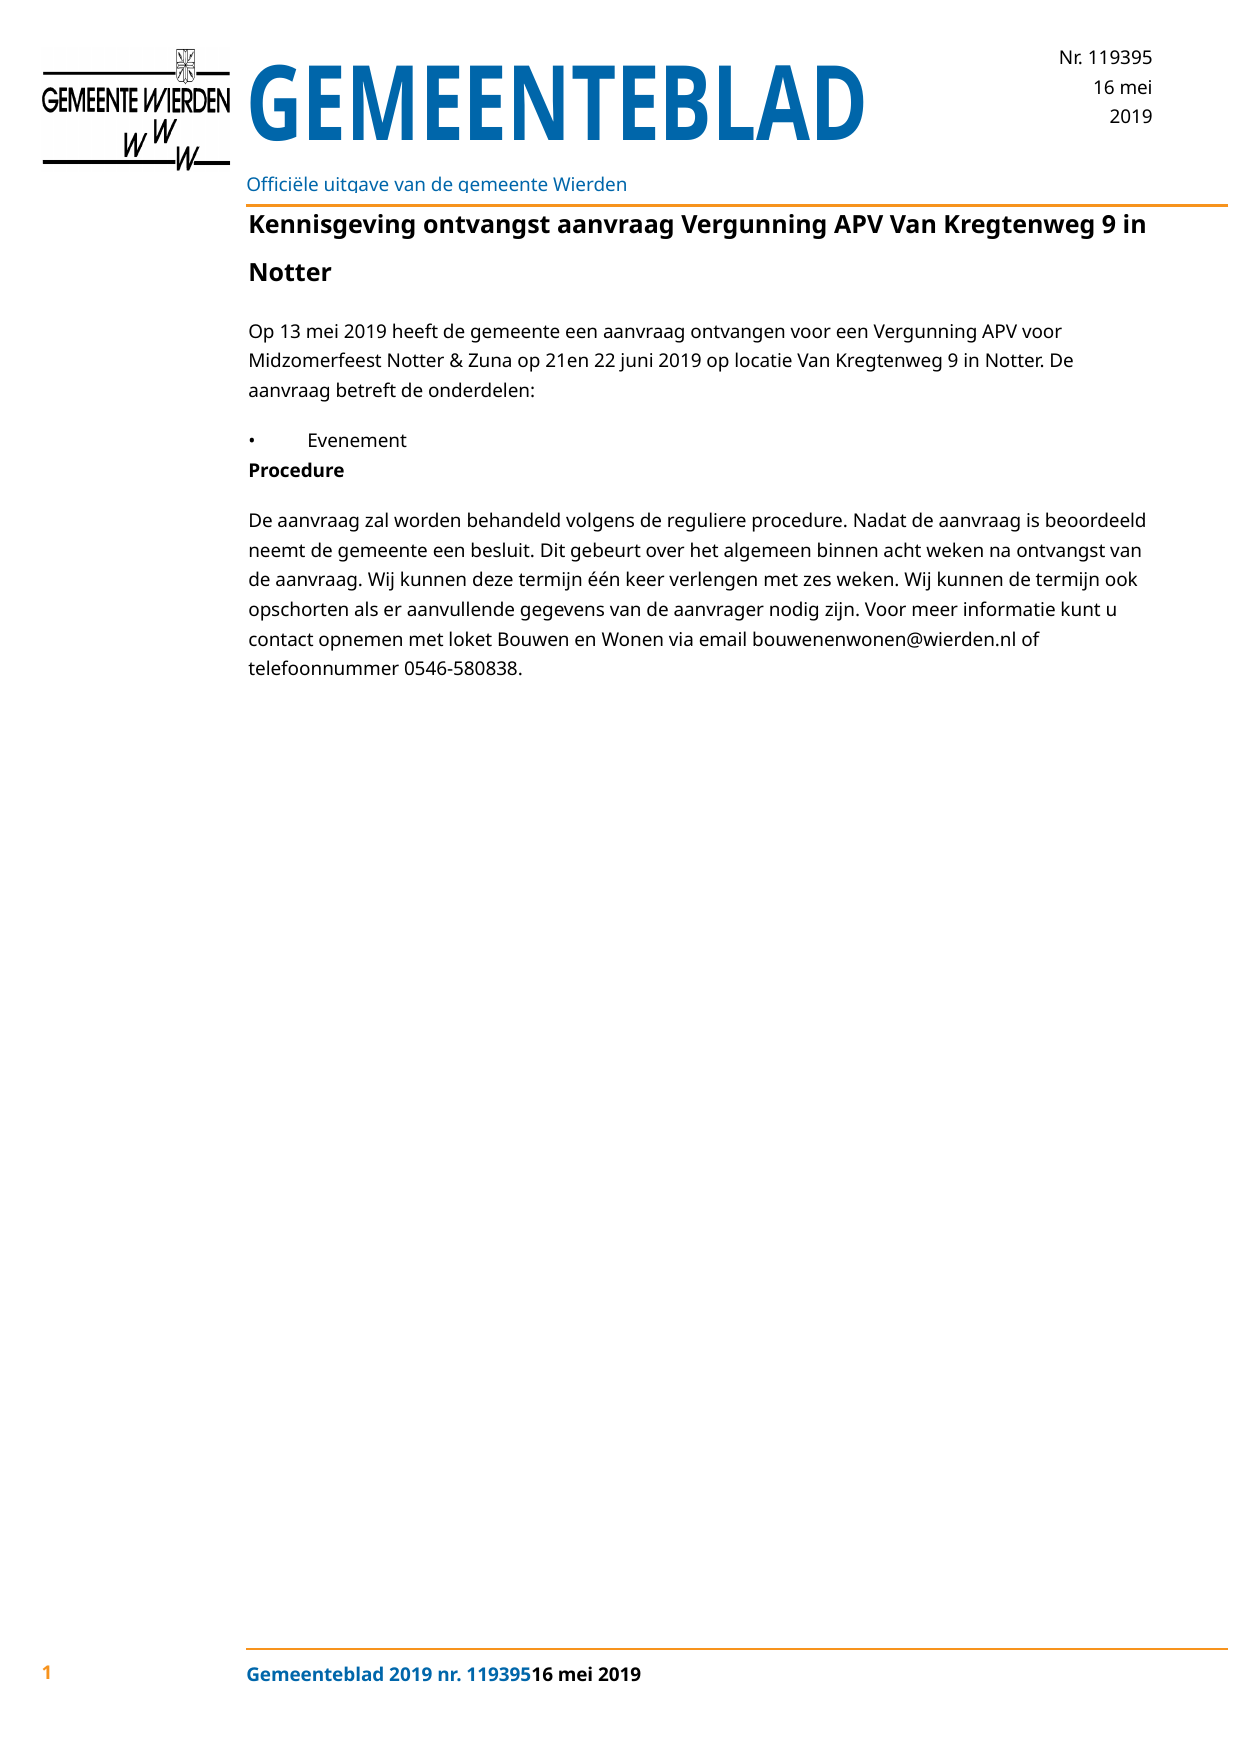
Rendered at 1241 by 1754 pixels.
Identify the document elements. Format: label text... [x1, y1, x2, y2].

picture [41, 47, 231, 172]
text Op 13 mei 2019 heeft de gemeente een aanvraag ontvangen voor een Vergunning APV voor Midzomerfeest Notter & Zuna op 21en 22 juni 2019 op locatie Van Kregtenweg 9 in Notter. De aanvraag betreft de onderdelen: [248, 318, 1152, 403]
text Kennisgeving ontvangst aanvraag Vergunning APV Van Kregtenweg 9 in Notter [248, 207, 1152, 288]
text De aanvraag zal worden behandeld volgens de reguliere procedure. Nadat de aanvraag is beoordeeld neemt de gemeente een besluit. Dit gebeurt over het algemeen binnen acht weken na ontvangst van de aanvraag. Wij kunnen deze termijn één keer verlengen met zes weken. Wij kunnen de termijn ook opschorten als er aanvullende gegevens van de aanvrager nodig zijn. Voor meer informatie kunt u contact opnemen met loket Bouwen en Wonen via email bouwenenwonen@wierden.nl of telefoonnummer 0546-580838. [248, 507, 1152, 681]
text Procedure [248, 457, 1152, 483]
list Evenement [248, 427, 1152, 453]
